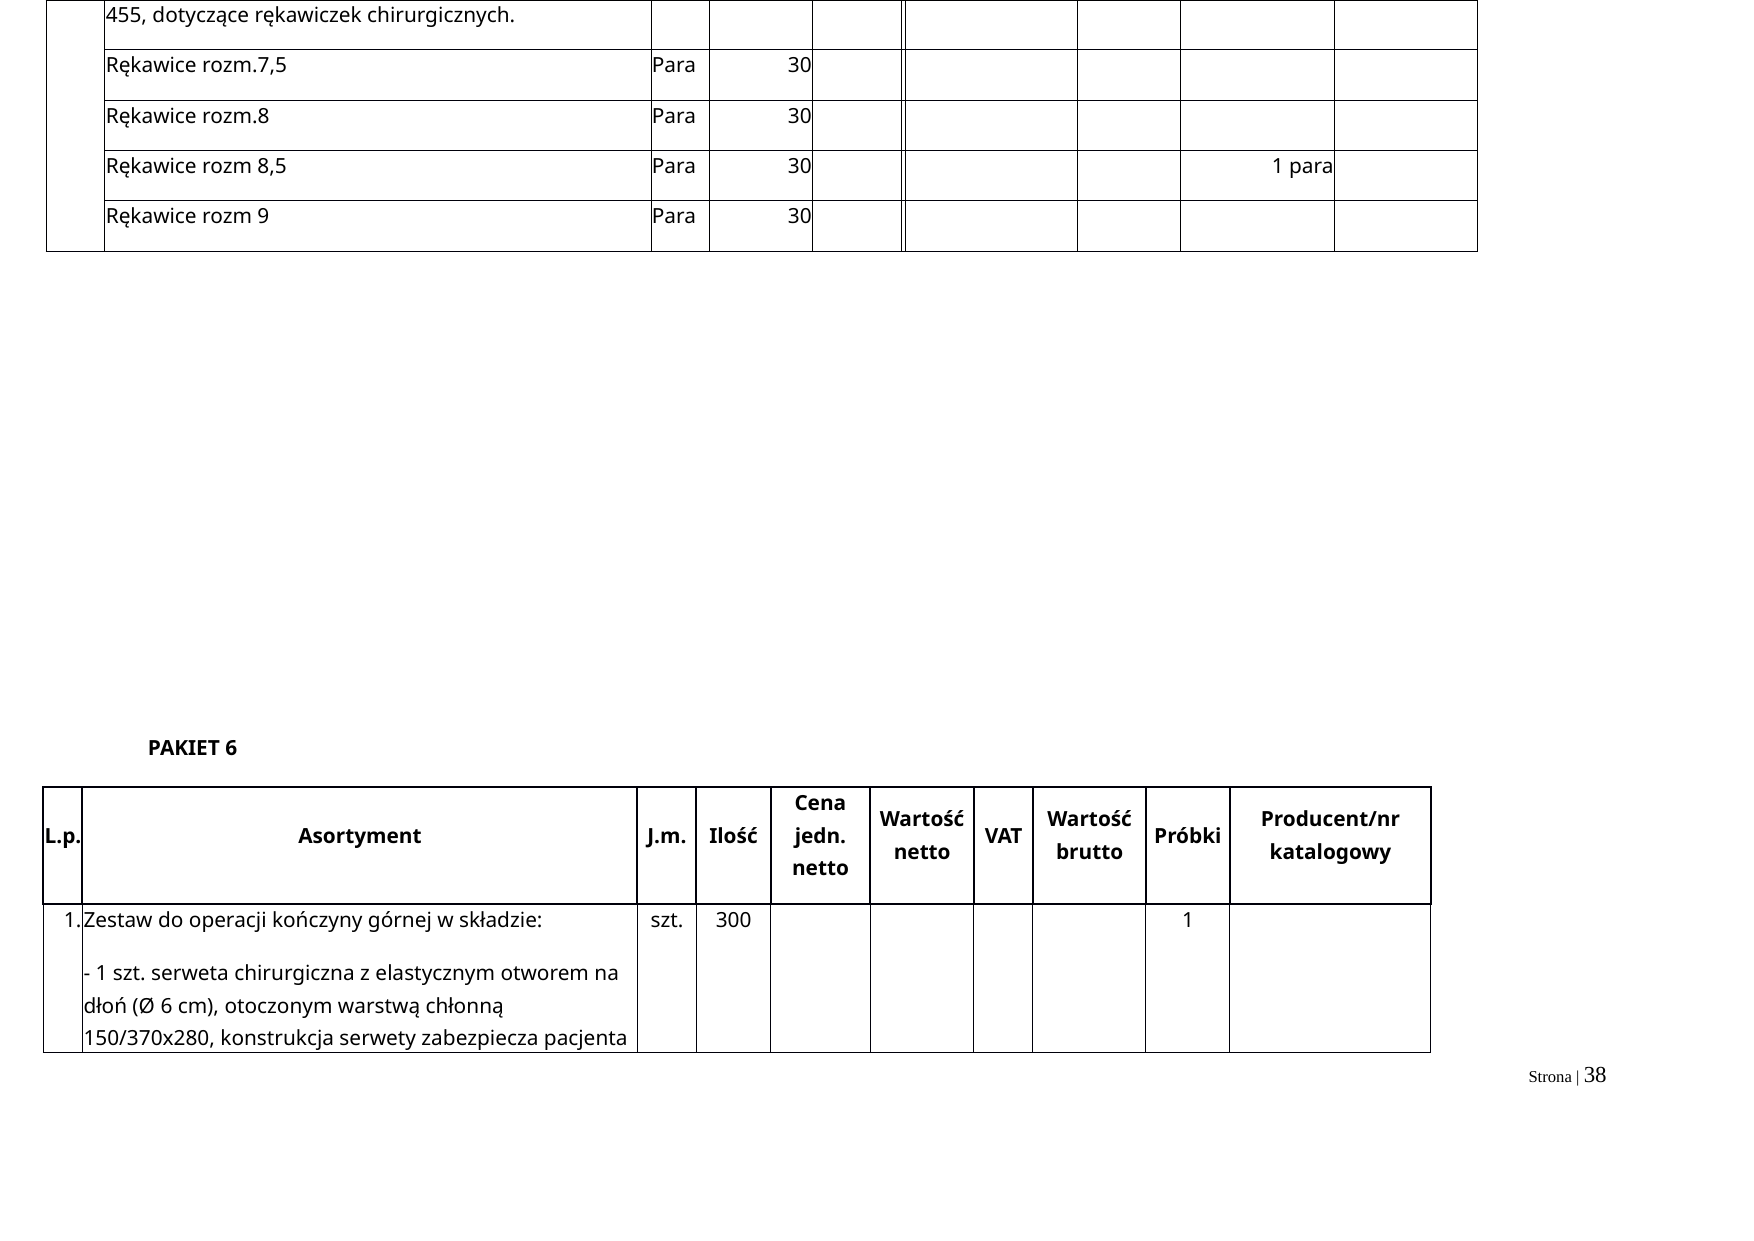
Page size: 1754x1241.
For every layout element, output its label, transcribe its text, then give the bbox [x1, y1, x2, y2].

table_cell [813, 151, 901, 200]
table_cell [906, 201, 1077, 251]
table_cell 30 [710, 101, 812, 150]
table_header Cena jedn. netto [772, 788, 869, 903]
table_cell [1335, 151, 1477, 200]
table_cell [1181, 50, 1334, 100]
table_cell Rękawice rozm 9 [105, 201, 651, 251]
table_cell 30 [710, 151, 812, 200]
table_cell Para [652, 101, 709, 150]
table_cell szt. [638, 905, 696, 1052]
table_cell [906, 151, 1077, 200]
table_cell 30 [710, 50, 812, 100]
table_cell [1335, 1, 1477, 49]
table_cell 1 [1146, 905, 1229, 1052]
table_cell Rękawice rozm 8,5 [105, 151, 651, 200]
table_cell 455, dotyczące rękawiczek chirurgicznych. [105, 1, 651, 49]
table_header J.m. [638, 788, 695, 903]
table_cell [652, 1, 709, 49]
table_cell [1078, 50, 1180, 100]
table_cell [906, 50, 1077, 100]
table_cell [1033, 905, 1145, 1052]
table_cell 300 [697, 905, 770, 1052]
table_cell [1335, 101, 1477, 150]
table_cell Para [652, 151, 709, 200]
table_cell [1181, 1, 1334, 49]
table_cell Rękawice rozm.7,5 [105, 50, 651, 100]
table_cell Zestaw do operacji kończyny górnej w składzie: - 1 szt. serweta chirurgiczna z elastycznym otworem na dłoń (Ø 6 cm), otoczonym warstwą chłonną 150/370x280, konstrukcja serwety zabezpiecza pacjenta [83, 905, 637, 1052]
table_cell [1335, 201, 1477, 251]
table_header Wartość netto [871, 788, 973, 903]
table_cell [1335, 50, 1477, 100]
table_cell [813, 50, 901, 100]
table_header Ilość [697, 788, 770, 903]
table_cell [813, 101, 901, 150]
table_cell [1078, 151, 1180, 200]
table_header L.p. [44, 788, 81, 903]
table_cell [813, 201, 901, 251]
table_cell [871, 905, 973, 1052]
table_header Producent/nr katalogowy [1231, 788, 1430, 903]
table_cell 1 para [1181, 151, 1334, 200]
table_cell [906, 1, 1077, 49]
table_header Wartość brutto [1034, 788, 1145, 903]
table_cell [1181, 101, 1334, 150]
table_cell [1078, 1, 1180, 49]
text PAKIET 6 [148, 733, 1606, 761]
table_cell Rękawice rozm.8 [105, 101, 651, 150]
table_header Próbki [1147, 788, 1229, 903]
table_cell [813, 1, 901, 49]
table_cell [1230, 905, 1430, 1052]
table_header VAT [975, 788, 1032, 903]
table_cell [1078, 201, 1180, 251]
table_cell 30 [710, 201, 812, 251]
table_cell Para [652, 50, 709, 100]
table_cell [1078, 101, 1180, 150]
table_cell [1181, 201, 1334, 251]
table_cell Para [652, 201, 709, 251]
table_cell 1. [44, 905, 82, 1052]
table_header Asortyment [83, 788, 636, 903]
table_cell [47, 1, 104, 251]
table_cell [906, 101, 1077, 150]
table_cell [974, 905, 1032, 1052]
table_cell [771, 905, 870, 1052]
table_cell [710, 1, 812, 49]
